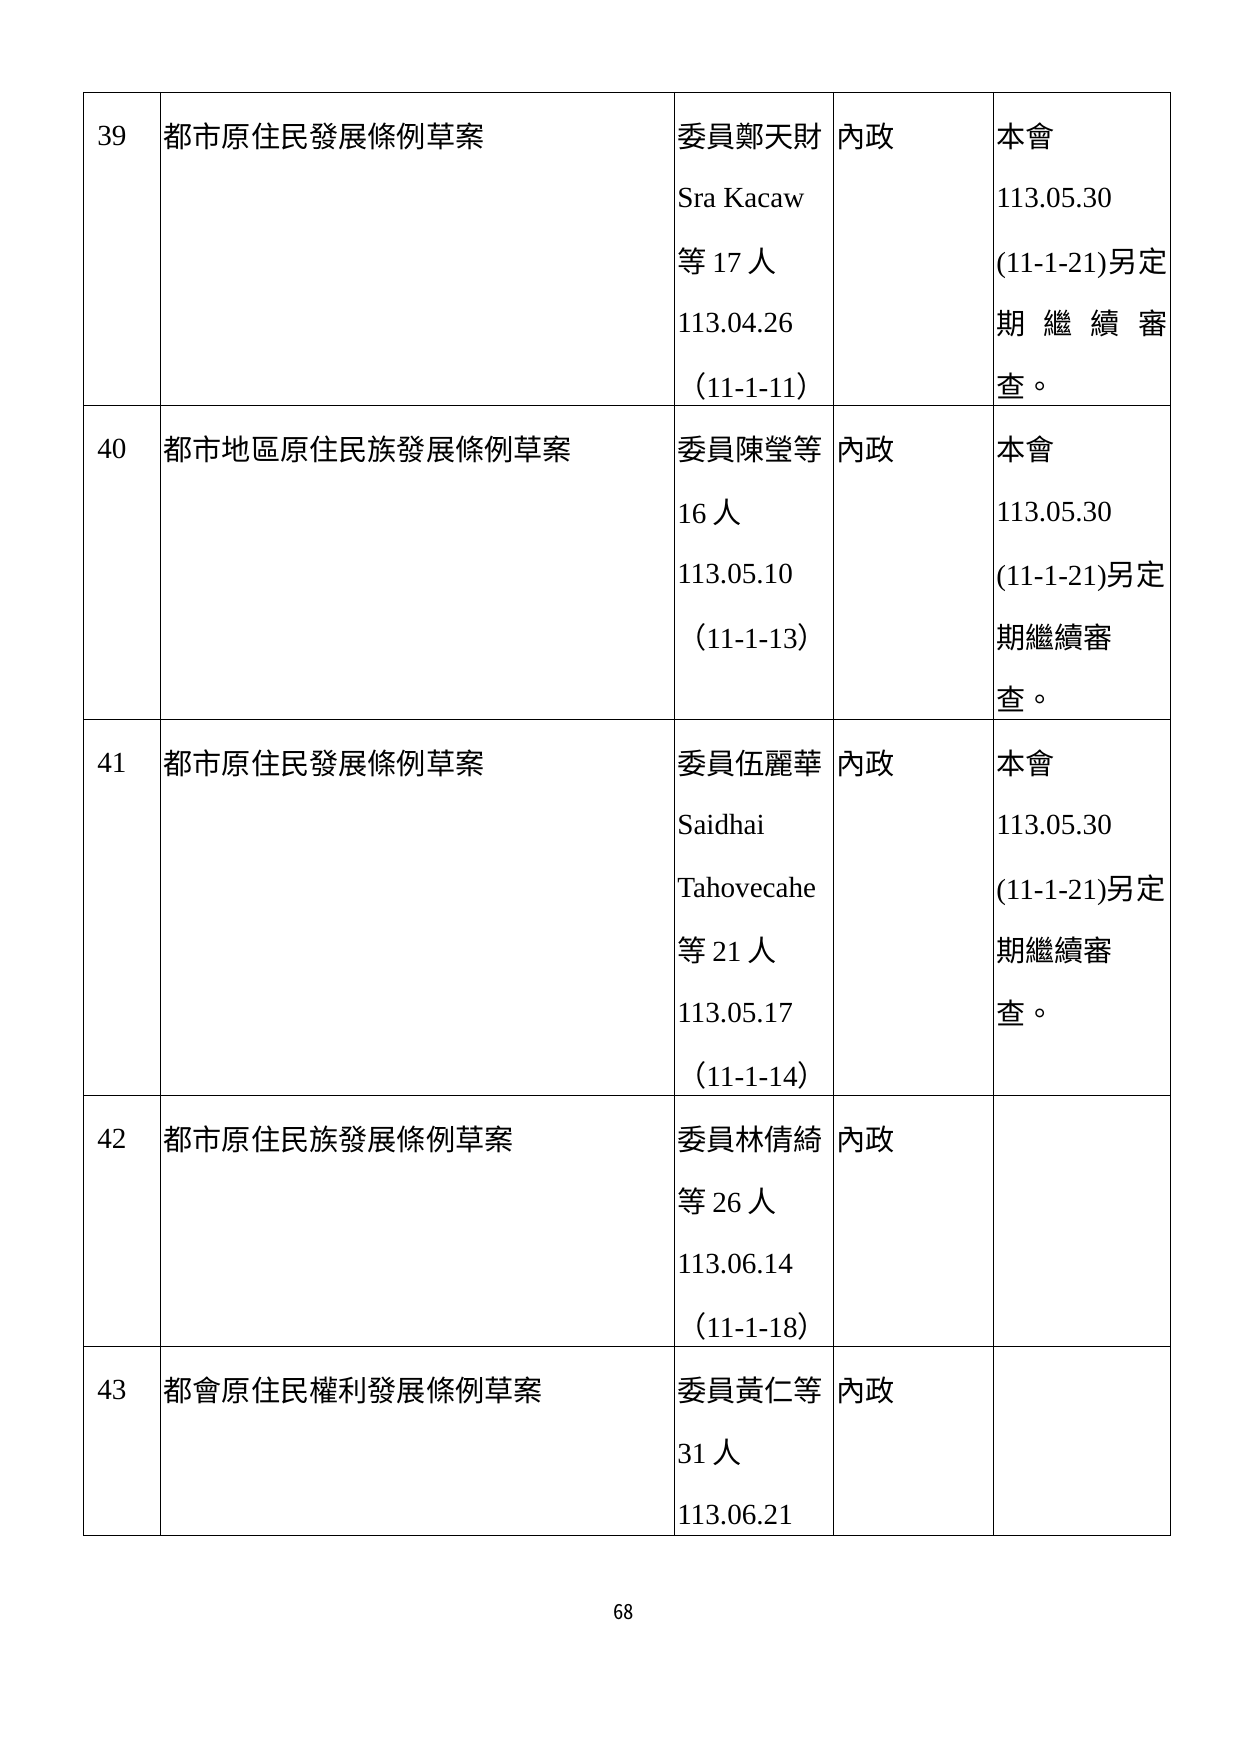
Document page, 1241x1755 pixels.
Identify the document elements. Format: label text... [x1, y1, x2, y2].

table_cell 委員黃仁等31人 113.06.21 [675, 1347, 833, 1534]
table_cell 本會 113.05.30 (11-1-21)另定期繼續審查。 [994, 720, 1170, 1095]
table_cell 內政 [834, 93, 993, 405]
table_cell 都市地區原住民族發展條例草案 [161, 406, 674, 719]
table_cell [84, 720, 160, 1095]
table_cell 內政 [834, 1096, 993, 1346]
table_cell 都會原住民權利發展條例草案 [161, 1347, 674, 1534]
table_cell 內政 [834, 1347, 993, 1534]
table_cell 內政 [834, 720, 993, 1095]
table_cell 本會 113.05.30 (11-1-21)另定期繼續審查。 [994, 93, 1170, 405]
table_cell [994, 1096, 1170, 1346]
table_cell [84, 1347, 160, 1534]
table_cell 都市原住民族發展條例草案 [161, 1096, 674, 1346]
table_cell 內政 [834, 406, 993, 719]
table_cell [84, 406, 160, 719]
table_cell 都市原住民發展條例草案 [161, 720, 674, 1095]
table_cell 委員鄭天財Sra Kacaw等17人 113.04.26 （11-1-11） [675, 93, 833, 405]
table_cell 本會 113.05.30 (11-1-21)另定期繼續審查。 [994, 406, 1170, 719]
table_cell [994, 1347, 1170, 1534]
table_cell [84, 93, 160, 405]
table_cell 委員陳瑩等16人 113.05.10 （11-1-13） [675, 406, 833, 719]
table_cell 都市原住民發展條例草案 [161, 93, 674, 405]
table_cell 委員林倩綺等26人 113.06.14 （11-1-18） [675, 1096, 833, 1346]
table_cell 委員伍麗華Saidhai Tahovecahe等21人 113.05.17 （11-1-14） [675, 720, 833, 1095]
table_cell [84, 1096, 160, 1346]
